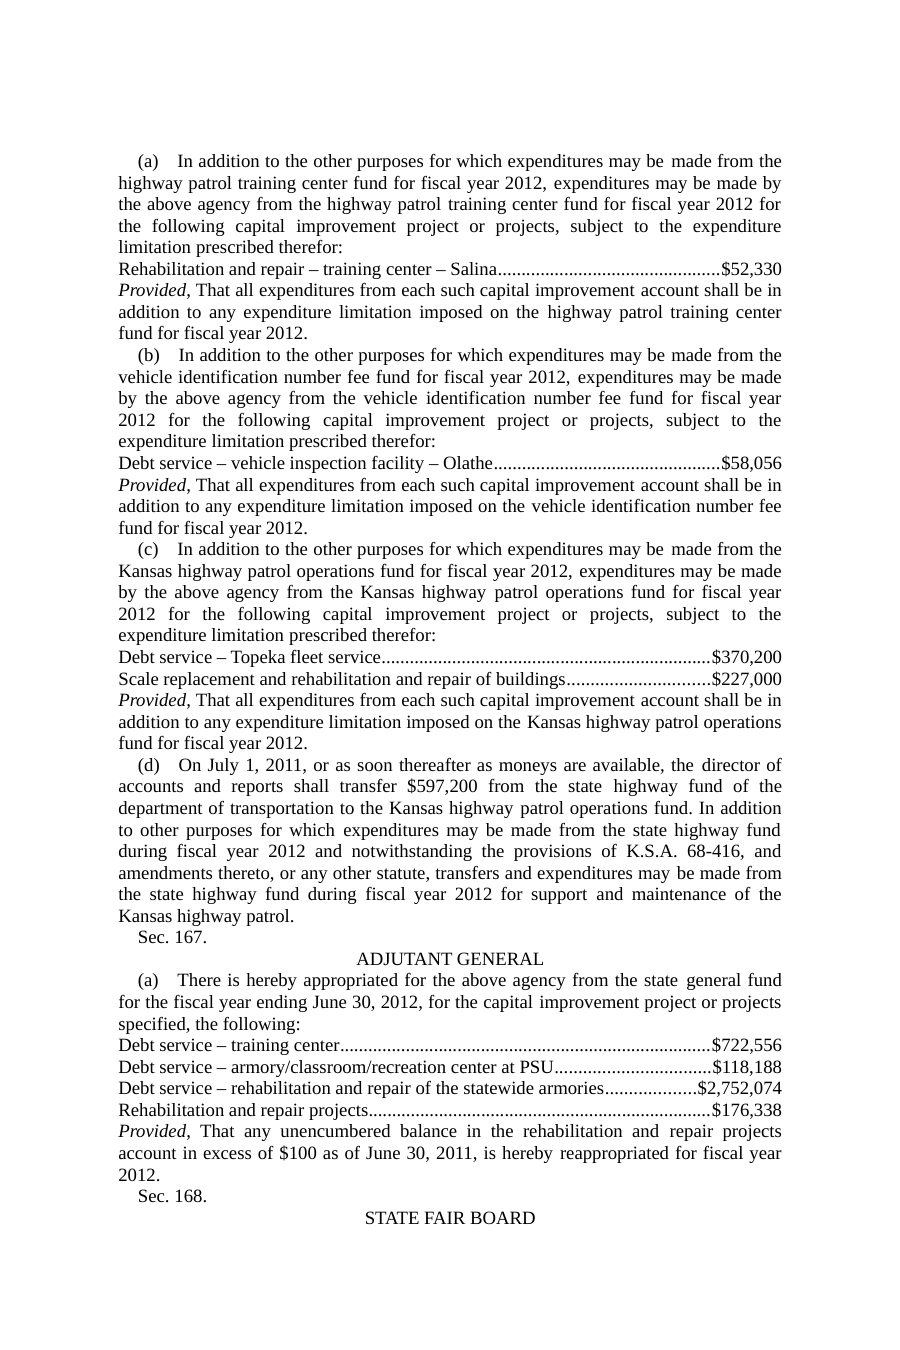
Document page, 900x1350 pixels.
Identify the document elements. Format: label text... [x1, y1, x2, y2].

text Debt service – vehicle inspection facility – Olathe $58,056 [118, 452, 782, 473]
text Debt service – armory/classroom/recreation center at PSU $118,188 [118, 1056, 782, 1077]
text Sec. 167. [118, 926, 782, 948]
text Provided, That all expenditures from each such capital improvement account shall be in addition to any expenditure limitation imposed on the highway patrol training center fund for fiscal year 2012. [118, 279, 782, 344]
text (d) On July 1, 2011, or as soon thereafter as moneys are available, the director of accounts and reports shall transfer $597,200 from the state highway fund of the department of transportation to the Kansas highway patrol operations fund. In addition to other purposes for which expenditures may be made from the state highway fund during fiscal year 2012 and notwithstanding the provisions of K.S.A. 68-416, and amendments thereto, or any other statute, transfers and expenditures may be made from the state highway fund during fiscal year 2012 for support and maintenance of the Kansas highway patrol. [118, 754, 782, 926]
text Debt service – rehabilitation and repair of the statewide armories $2,752,074 [118, 1077, 782, 1099]
text Debt service – Topeka fleet service $370,200 [118, 646, 782, 667]
text ADJUTANT GENERAL [118, 948, 782, 969]
text (a) There is hereby appropriated for the above agency from the state general fund for the fiscal year ending June 30, 2012, for the capital improvement project or projects specified, the following: [118, 969, 782, 1034]
text Debt service – training center $722,556 [118, 1034, 782, 1056]
text Sec. 168. [118, 1185, 782, 1207]
text (b) In addition to the other purposes for which expenditures may be made from the vehicle identification number fee fund for fiscal year 2012, expenditures may be made by the above agency from the vehicle identification number fee fund for fiscal year 2012 for the following capital improvement project or projects, subject to the expenditure limitation prescribed therefor: [118, 344, 782, 452]
text Provided, That all expenditures from each such capital improvement account shall be in addition to any expenditure limitation imposed on the vehicle identification number fee fund for fiscal year 2012. [118, 473, 782, 538]
text Rehabilitation and repair projects $176,338 [118, 1099, 782, 1120]
text (c) In addition to the other purposes for which expenditures may be made from the Kansas highway patrol operations fund for fiscal year 2012, expenditures may be made by the above agency from the Kansas highway patrol operations fund for fiscal year 2012 for the following capital improvement project or projects, subject to the expenditure limitation prescribed therefor: [118, 538, 782, 646]
text (a) In addition to the other purposes for which expenditures may be made from the highway patrol training center fund for fiscal year 2012, expenditures may be made by the above agency from the highway patrol training center fund for fiscal year 2012 for the following capital improvement project or projects, subject to the expenditure limitation prescribed therefor: [118, 150, 782, 258]
text Scale replacement and rehabilitation and repair of buildings $227,000 [118, 667, 782, 689]
text Provided, That any unencumbered balance in the rehabilitation and repair projects account in excess of $100 as of June 30, 2011, is hereby reappropriated for fiscal year 2012. [118, 1120, 782, 1185]
text Provided, That all expenditures from each such capital improvement account shall be in addition to any expenditure limitation imposed on the Kansas highway patrol operations fund for fiscal year 2012. [118, 689, 782, 754]
text Rehabilitation and repair – training center – Salina $52,330 [118, 258, 782, 279]
text STATE FAIR BOARD [118, 1207, 782, 1228]
